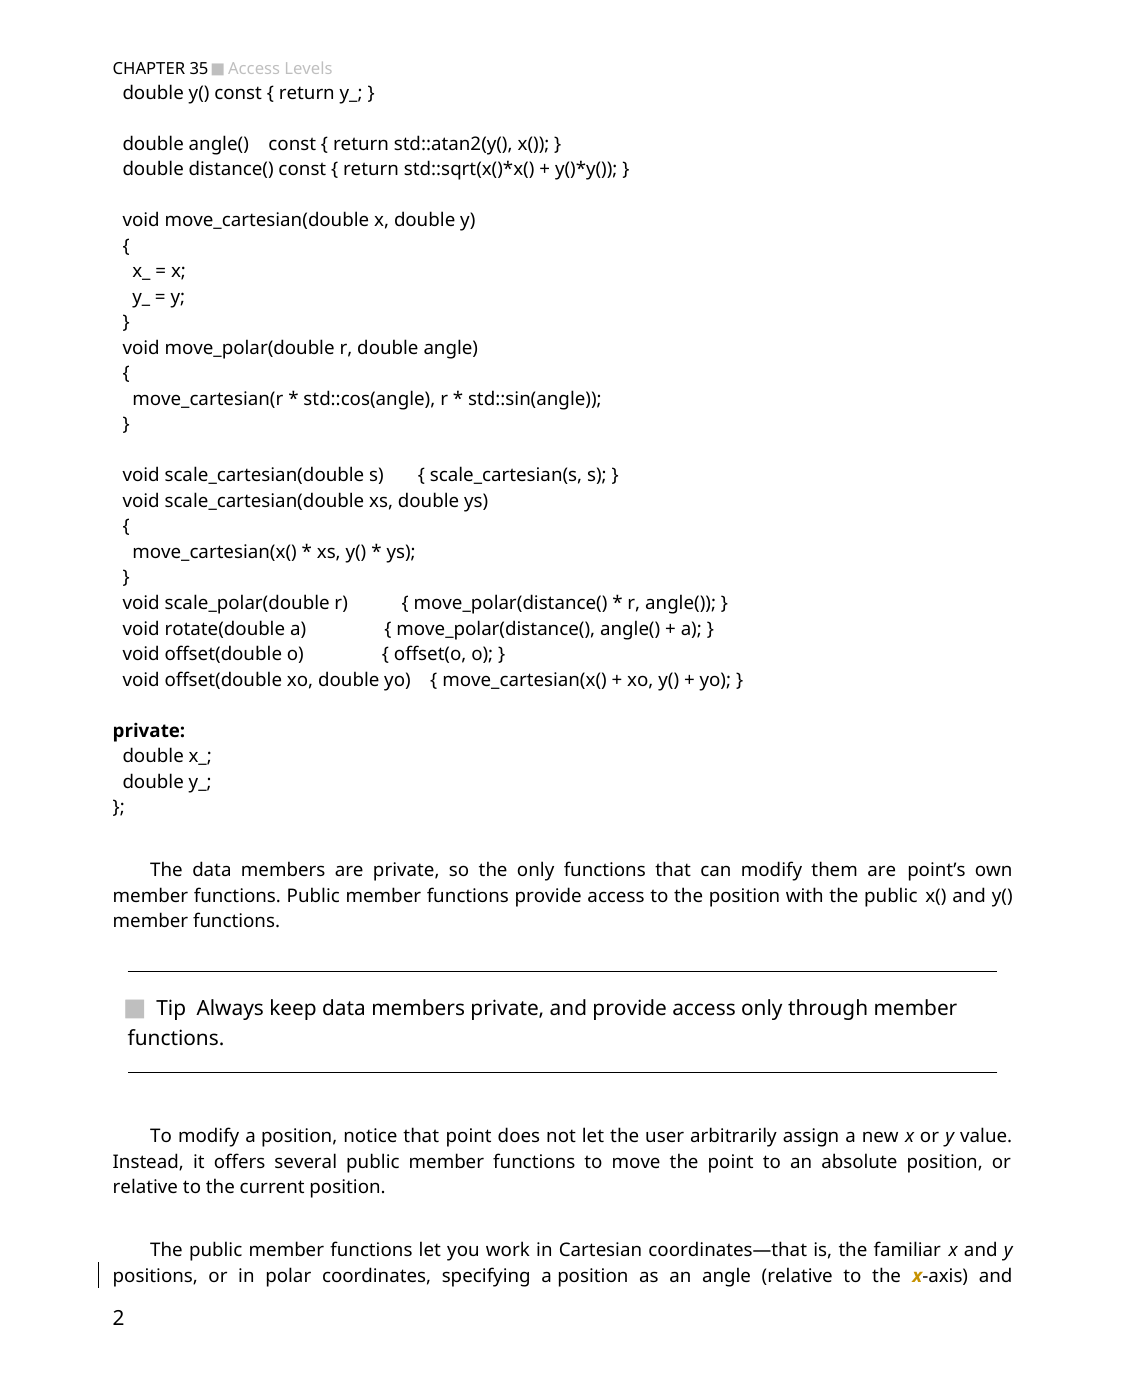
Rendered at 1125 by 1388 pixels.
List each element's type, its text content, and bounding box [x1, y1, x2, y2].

text double y_; [112, 768, 1012, 793]
text void scale_cartesian(double s) { scale_cartesian(s, s); } [112, 462, 1012, 487]
text The public member functions let you work in Cartesian coordinates—that is, the familiar x and y positions, or in polar coordinates, specifying a position as an angle (relative to the x-­axis) and [112, 1237, 1012, 1288]
text double distance() const { return std::sqrt(x()*x() + y()*y()); } [112, 156, 1012, 181]
text move_cartesian(r * std::cos(angle), r * std::sin(angle)); [112, 385, 1012, 411]
text private: [112, 717, 1012, 742]
text To modify a position, notice that point does not let the user arbitrarily assign a new x or y value. Instead, it offers several public member functions to move the point to an absolute position, or relative to the current position. [112, 1123, 1012, 1199]
text double angle() const { return std::atan2(y(), x()); } [112, 130, 1012, 156]
text } [112, 564, 1012, 589]
text move_cartesian(x() * xs, y() * ys); [112, 538, 1012, 564]
text void offset(double xo, double yo) { move_cartesian(x() + xo, y() + yo); } [112, 666, 1012, 691]
text void move_polar(double r, double angle) [112, 334, 1012, 360]
text y_ = y; [112, 283, 1012, 309]
text double y() const { return y_; } [112, 79, 1012, 104]
text { [112, 360, 1012, 385]
text x_ = x; [112, 258, 1012, 283]
text void scale_polar(double r) { move_polar(distance() * r, angle()); } [112, 589, 1012, 615]
text } [112, 309, 1012, 334]
text void scale_cartesian(double xs, double ys) [112, 487, 1012, 513]
text The data members are private, so the only functions that can modify them are point’s own member functions. Public member functions provide access to the position with the public x() and y() member functions. [112, 857, 1012, 933]
text void move_cartesian(double x, double y) [112, 207, 1012, 232]
text { [112, 232, 1012, 258]
text }; [112, 793, 1012, 819]
text { [112, 513, 1012, 538]
text } [112, 411, 1012, 436]
text void rotate(double a) { move_polar(distance(), angle() + a); } [112, 615, 1012, 640]
text void offset(double o) { offset(o, o); } [112, 640, 1012, 666]
text double x_; [112, 742, 1012, 768]
text Tip Always keep data members private, and provide access only through member functions. [127, 972, 997, 1073]
